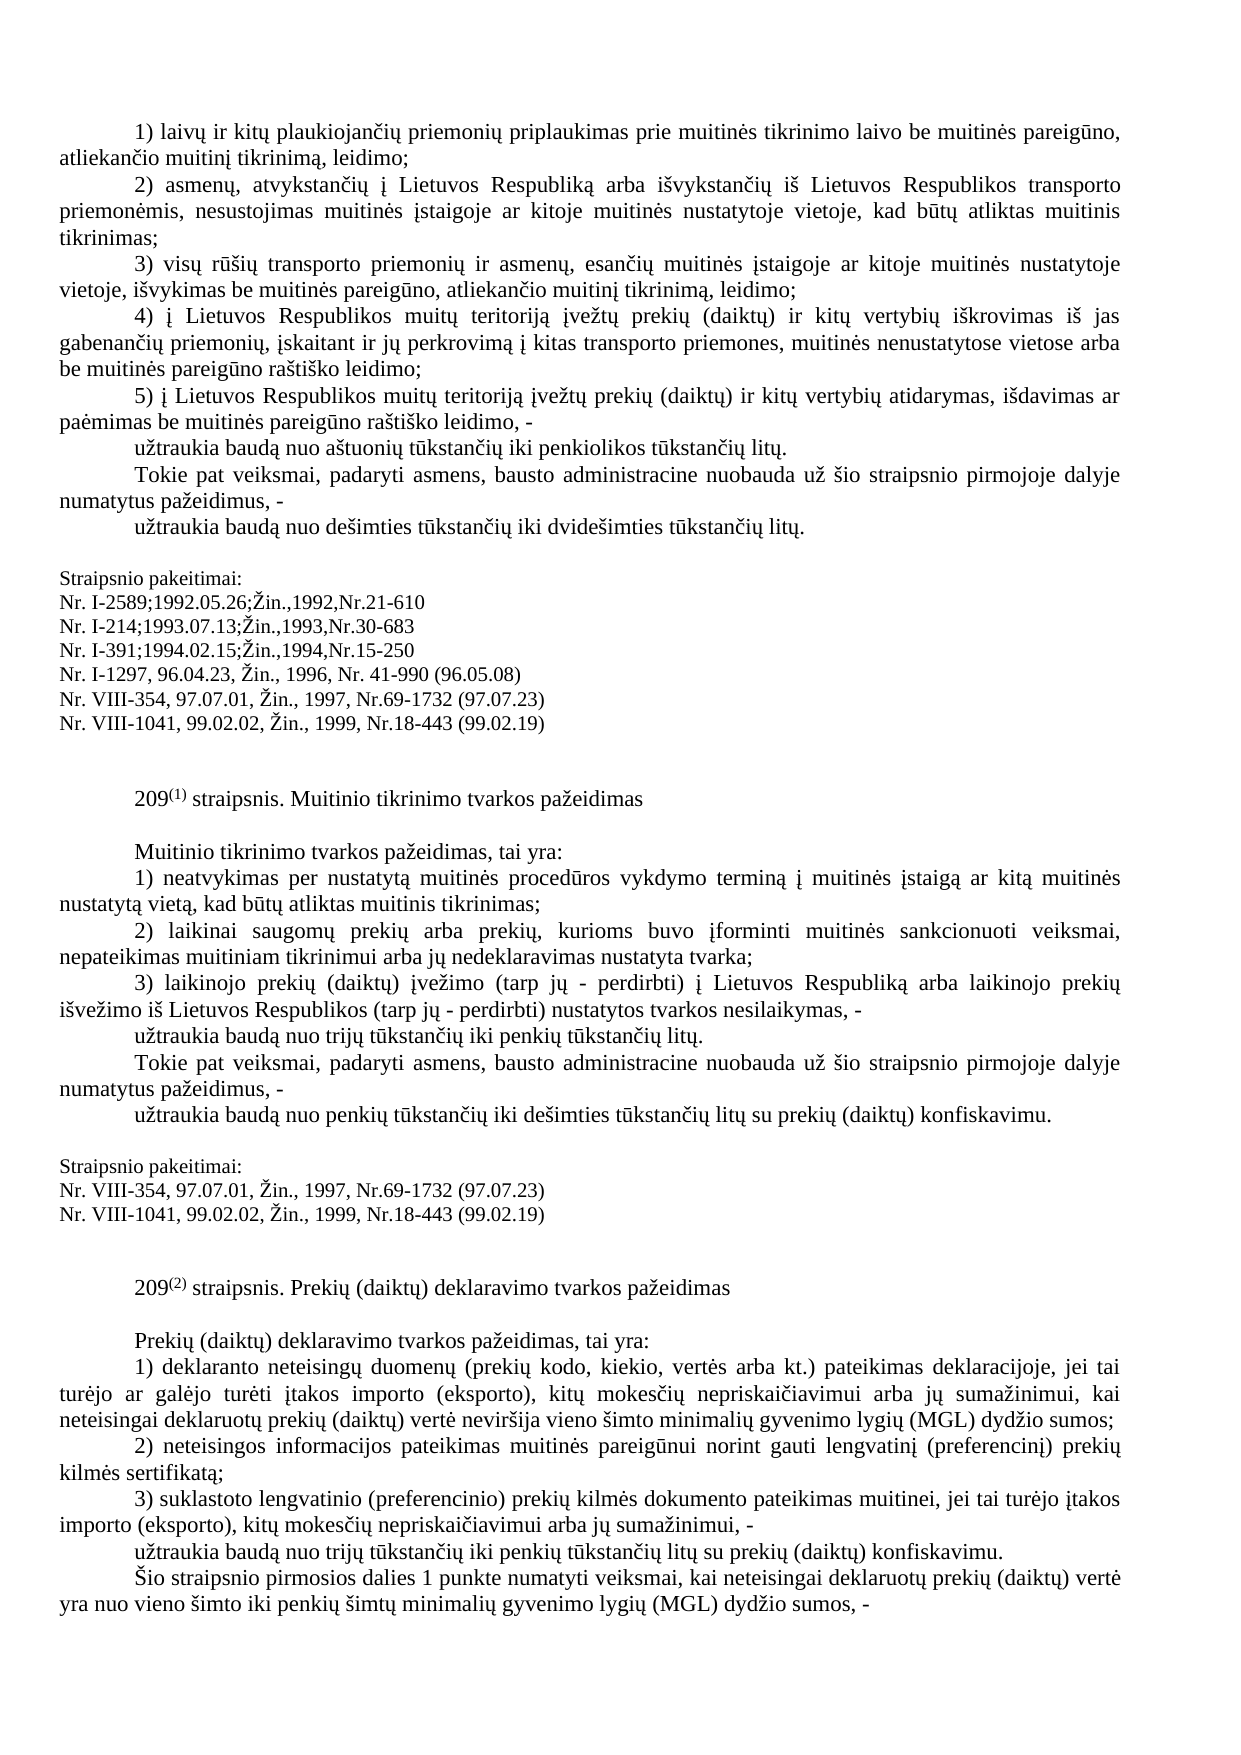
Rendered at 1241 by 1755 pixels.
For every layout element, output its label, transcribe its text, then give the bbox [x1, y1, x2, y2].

text užtraukia baudą nuo dešimties tūkstančių iki dvidešimties tūkstančių litų. [59, 513, 1122, 540]
text Nr. VIII-354, 97.07.01, Žin., 1997, Nr.69-1732 (97.07.23) [59, 1178, 1122, 1202]
text Straipsnio pakeitimai: [59, 1154, 1122, 1178]
text Nr. VIII-354, 97.07.01, Žin., 1997, Nr.69-1732 (97.07.23) [59, 686, 1122, 711]
text 2) asmenų, atvykstančių į Lietuvos Respubliką arba išvykstančių iš Lietuvos Respublikos transporto priemonėmis, nesustojimas muitinės įstaigoje ar kitoje muitinės nustatytoje vietoje, kad būtų atliktas muitinis tikrinimas; [59, 171, 1122, 250]
text Šio straipsnio pirmosios dalies 1 punkte numatyti veiksmai, kai neteisingai deklaruotų prekių (daiktų) vertė yra nuo vieno šimto iki penkių šimtų minimalių gyvenimo lygių (MGL) dydžio sumos, - [59, 1564, 1122, 1617]
text 209(1) straipsnis. Muitinio tikrinimo tvarkos pažeidimas [59, 785, 1122, 811]
text 1) laivų ir kitų plaukiojančių priemonių priplaukimas prie muitinės tikrinimo laivo be muitinės pareigūno, atliekančio muitinį tikrinimą, leidimo; [59, 118, 1122, 171]
text užtraukia baudą nuo penkių tūkstančių iki dešimties tūkstančių litų su prekių (daiktų) konfiskavimu. [59, 1101, 1122, 1128]
text 209(2) straipsnis. Prekių (daiktų) deklaravimo tvarkos pažeidimas [59, 1274, 1122, 1301]
text Nr. I-214;1993.07.13;Žin.,1993,Nr.30-683 [59, 614, 1122, 638]
text 2) laikinai saugomų prekių arba prekių, kurioms buvo įforminti muitinės sankcionuoti veiksmai, nepateikimas muitiniam tikrinimui arba jų nedeklaravimas nustatyta tvarka; [59, 917, 1122, 969]
text Nr. VIII-1041, 99.02.02, Žin., 1999, Nr.18-443 (99.02.19) [59, 711, 1122, 734]
text Nr. I-1297, 96.04.23, Žin., 1996, Nr. 41-990 (96.05.08) [59, 662, 1122, 686]
text Tokie pat veiksmai, padaryti asmens, bausto administracine nuobauda už šio straipsnio pirmojoje dalyje numatytus pažeidimus, - [59, 461, 1122, 513]
text 3) laikinojo prekių (daiktų) įvežimo (tarp jų - perdirbti) į Lietuvos Respubliką arba laikinojo prekių išvežimo iš Lietuvos Respublikos (tarp jų - perdirbti) nustatytos tvarkos nesilaikymas, - [59, 969, 1122, 1022]
text Tokie pat veiksmai, padaryti asmens, bausto administracine nuobauda už šio straipsnio pirmojoje dalyje numatytus pažeidimus, - [59, 1048, 1122, 1101]
text 3) suklastoto lengvatinio (preferencinio) prekių kilmės dokumento pateikimas muitinei, jei tai turėjo įtakos importo (eksporto), kitų mokesčių nepriskaičiavimui arba jų sumažinimui, - [59, 1485, 1122, 1538]
text Prekių (daiktų) deklaravimo tvarkos pažeidimas, tai yra: [59, 1327, 1122, 1353]
text Nr. VIII-1041, 99.02.02, Žin., 1999, Nr.18-443 (99.02.19) [59, 1202, 1122, 1226]
text 4) į Lietuvos Respublikos muitų teritoriją įvežtų prekių (daiktų) ir kitų vertybių iškrovimas iš jas gabenančių priemonių, įskaitant ir jų perkrovimą į kitas transporto priemones, muitinės nenustatytose vietose arba be muitinės pareigūno raštiško leidimo; [59, 303, 1122, 382]
text užtraukia baudą nuo aštuonių tūkstančių iki penkiolikos tūkstančių litų. [59, 434, 1122, 461]
text 5) į Lietuvos Respublikos muitų teritoriją įvežtų prekių (daiktų) ir kitų vertybių atidarymas, išdavimas ar paėmimas be muitinės pareigūno raštiško leidimo, - [59, 382, 1122, 434]
text Nr. I-2589;1992.05.26;Žin.,1992,Nr.21-610 [59, 590, 1122, 614]
text Muitinio tikrinimo tvarkos pažeidimas, tai yra: [59, 838, 1122, 864]
text 1) neatvykimas per nustatytą muitinės procedūros vykdymo terminą į muitinės įstaigą ar kitą muitinės nustatytą vietą, kad būtų atliktas muitinis tikrinimas; [59, 864, 1122, 917]
text užtraukia baudą nuo trijų tūkstančių iki penkių tūkstančių litų. [59, 1022, 1122, 1048]
text Straipsnio pakeitimai: [59, 566, 1122, 590]
text 1) deklaranto neteisingų duomenų (prekių kodo, kiekio, vertės arba kt.) pateikimas deklaracijoje, jei tai turėjo ar galėjo turėti įtakos importo (eksporto), kitų mokesčių nepriskaičiavimui arba jų sumažinimui, kai neteisingai deklaruotų prekių (daiktų) vertė neviršija vieno šimto minimalių gyvenimo lygių (MGL) dydžio sumos; [59, 1353, 1122, 1432]
text Nr. I-391;1994.02.15;Žin.,1994,Nr.15-250 [59, 638, 1122, 662]
text užtraukia baudą nuo trijų tūkstančių iki penkių tūkstančių litų su prekių (daiktų) konfiskavimu. [59, 1538, 1122, 1564]
text 3) visų rūšių transporto priemonių ir asmenų, esančių muitinės įstaigoje ar kitoje muitinės nustatytoje vietoje, išvykimas be muitinės pareigūno, atliekančio muitinį tikrinimą, leidimo; [59, 250, 1122, 303]
text 2) neteisingos informacijos pateikimas muitinės pareigūnui norint gauti lengvatinį (preferencinį) prekių kilmės sertifikatą; [59, 1432, 1122, 1485]
